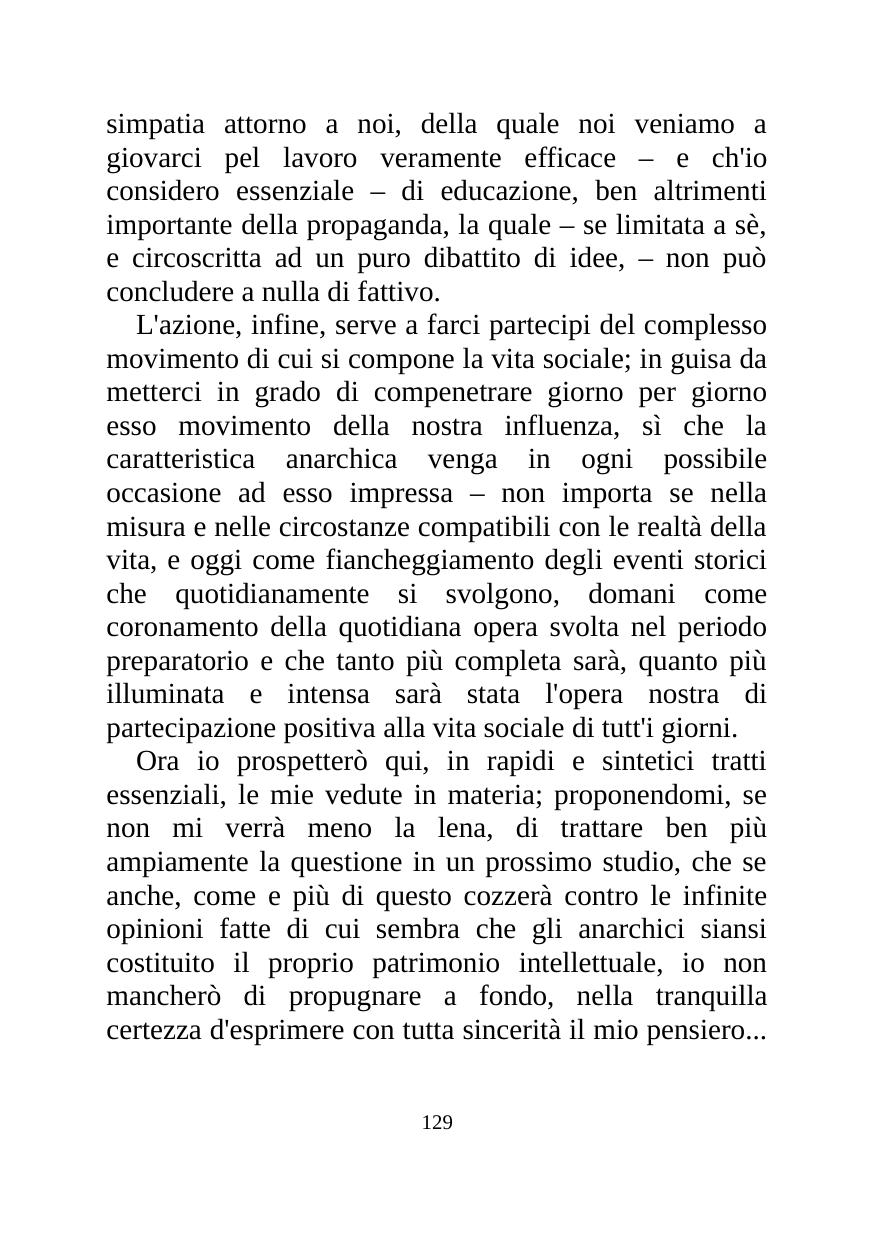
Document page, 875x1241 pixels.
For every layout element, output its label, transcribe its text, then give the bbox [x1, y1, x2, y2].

text simpatia attorno a noi, della quale noi veniamo a giovarci pel lavoro veramente efficace – e ch'io considero essenziale – di educazione, ben altrimenti importante della propaganda, la quale – se limitata a sè, e circoscritta ad un puro dibattito di idee, – non può concludere a nulla di fattivo. [106, 106, 768, 307]
text L'azione, infine, serve a farci partecipi del complesso movimento di cui si compone la vita sociale; in guisa da metterci in grado di compenetrare giorno per giorno esso movimento della nostra influenza, sì che la caratteristica anarchica venga in ogni possibile occasione ad esso impressa – non importa se nella misura e nelle circostanze compatibili con le realtà della vita, e oggi come fiancheggiamento degli eventi storici che quotidianamente si svolgono, domani come coronamento della quotidiana opera svolta nel periodo preparatorio e che tanto più completa sarà, quanto più illuminata e intensa sarà stata l'opera nostra di partecipazione positiva alla vita sociale di tutt'i giorni. [106, 307, 768, 743]
text Ora io prospetterò qui, in rapidi e sintetici tratti essenziali, le mie vedute in materia; proponendomi, se non mi verrà meno la lena, di trattare ben più ampiamente la questione in un prossimo studio, che se anche, come e più di questo cozzerà contro le infinite opinioni fatte di cui sembra che gli anarchici siansi costituito il proprio patrimonio intellettuale, io non mancherò di propugnare a fondo, nella tranquilla certezza d'esprimere con tutta sincerità il mio pensiero... [106, 743, 768, 1045]
